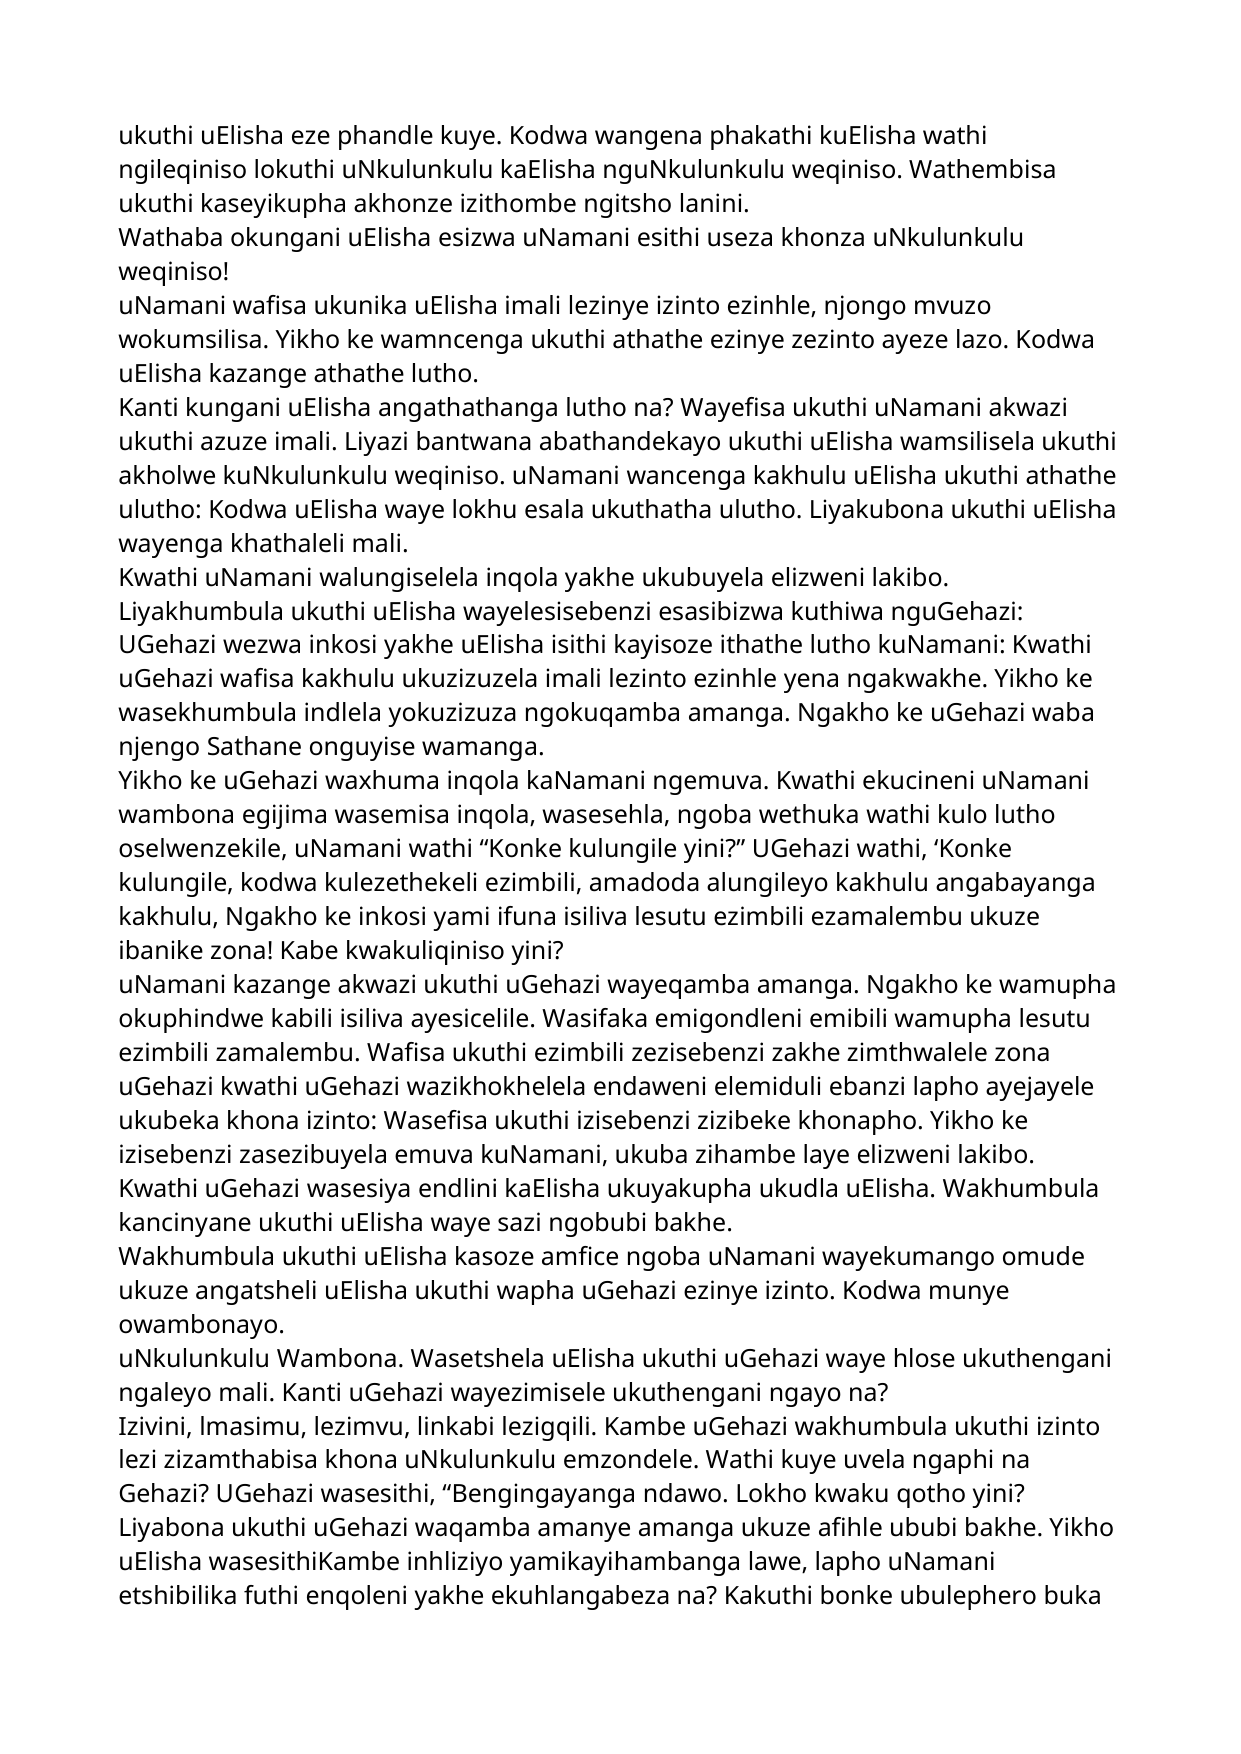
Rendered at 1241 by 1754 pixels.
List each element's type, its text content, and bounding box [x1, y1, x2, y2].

text ukuthi uElisha eze phandle kuye. Kodwa wangena phakathi kuElisha wathi ngileqiniso lokuthi uNkulunkulu kaElisha nguNkulunkulu weqiniso. Wathembisa ukuthi kaseyikupha akhonze izithombe ngitsho lanini. [118, 118, 1122, 220]
text Wakhumbula ukuthi uElisha kasoze amfice ngoba uNamani wayekumango omude ukuze angatsheli uElisha ukuthi wapha uGehazi ezinye izinto. Kodwa munye owambonayo. [118, 1239, 1122, 1341]
text uNamani wafisa ukunika uElisha imali lezinye izinto ezinhle, njongo mvuzo wokumsilisa. Yikho ke wamncenga ukuthi athathe ezinye zezinto ayeze lazo. Kodwa uElisha kazange athathe lutho. [118, 288, 1122, 390]
text Izivini, lmasimu, lezimvu, linkabi lezigqili. Kambe uGehazi wakhumbula ukuthi izinto lezi zizamthabisa khona uNkulunkulu emzondele. Wathi kuye uvela ngaphi na Gehazi? UGehazi wasesithi, “Bengingayanga ndawo. Lokho kwaku qotho yini? Liyabona ukuthi uGehazi waqamba amanye amanga ukuze afihle ububi bakhe. Yikho uElisha wasesithiKambe inhliziyo yamikayihambanga lawe, lapho uNamani etshibilika futhi enqoleni yakhe ekuhlangabeza na? Kakuthi bonke ubulephero buka [118, 1408, 1122, 1612]
text Yikho ke uGehazi waxhuma inqola kaNamani ngemuva. Kwathi ekucineni uNamani wambona egijima wasemisa inqola, wasesehla, ngoba wethuka wathi kulo lutho oselwenzekile, uNamani wathi “Konke kulungile yini?” UGehazi wathi, ‘Konke kulungile, kodwa kulezethekeli ezimbili, amadoda alungileyo kakhulu angabayanga kakhulu, Ngakho ke inkosi yami ifuna isiliva lesutu ezimbili ezamalembu ukuze ibanike zona! Kabe kwakuliqiniso yini? [118, 763, 1122, 967]
text Kwathi uGehazi wasesiya endlini kaElisha ukuyakupha ukudla uElisha. Wakhumbula kancinyane ukuthi uElisha waye sazi ngobubi bakhe. [118, 1171, 1122, 1239]
text uNamani kazange akwazi ukuthi uGehazi wayeqamba amanga. Ngakho ke wamupha okuphindwe kabili isiliva ayesicelile. Wasifaka emigondleni emibili wamupha lesutu ezimbili zamalembu. Wafisa ukuthi ezimbili zezisebenzi zakhe zimthwalele zona uGehazi kwathi uGehazi wazikhokhelela endaweni elemiduli ebanzi lapho ayejayele ukubeka khona izinto: Wasefisa ukuthi izisebenzi zizibeke khonapho. Yikho ke izisebenzi zasezibuyela emuva kuNamani, ukuba zihambe laye elizweni lakibo. [118, 967, 1122, 1171]
text Kanti kungani uElisha angathathanga lutho na? Wayefisa ukuthi uNamani akwazi ukuthi azuze imali. Liyazi bantwana abathandekayo ukuthi uElisha wamsilisela ukuthi akholwe kuNkulunkulu weqiniso. uNamani wancenga kakhulu uElisha ukuthi athathe ulutho: Kodwa uElisha waye lokhu esala ukuthatha ulutho. Liyakubona ukuthi uElisha wayenga khathaleli mali. [118, 390, 1122, 559]
text uNkulunkulu Wambona. Wasetshela uElisha ukuthi uGehazi waye hlose ukuthengani ngaleyo mali. Kanti uGehazi wayezimisele ukuthengani ngayo na? [118, 1341, 1122, 1408]
text Wathaba okungani uElisha esizwa uNamani esithi useza khonza uNkulunkulu weqiniso! [118, 220, 1122, 288]
text Kwathi uNamani walungiselela inqola yakhe ukubuyela elizweni lakibo. Liyakhumbula ukuthi uElisha wayelesisebenzi esasibizwa kuthiwa nguGehazi: UGehazi wezwa inkosi yakhe uElisha isithi kayisoze ithathe lutho kuNamani: Kwathi uGehazi wafisa kakhulu ukuzizuzela imali lezinto ezinhle yena ngakwakhe. Yikho ke wasekhumbula indlela yokuzizuza ngokuqamba amanga. Ngakho ke uGehazi waba njengo Sathane onguyise wamanga. [118, 559, 1122, 763]
